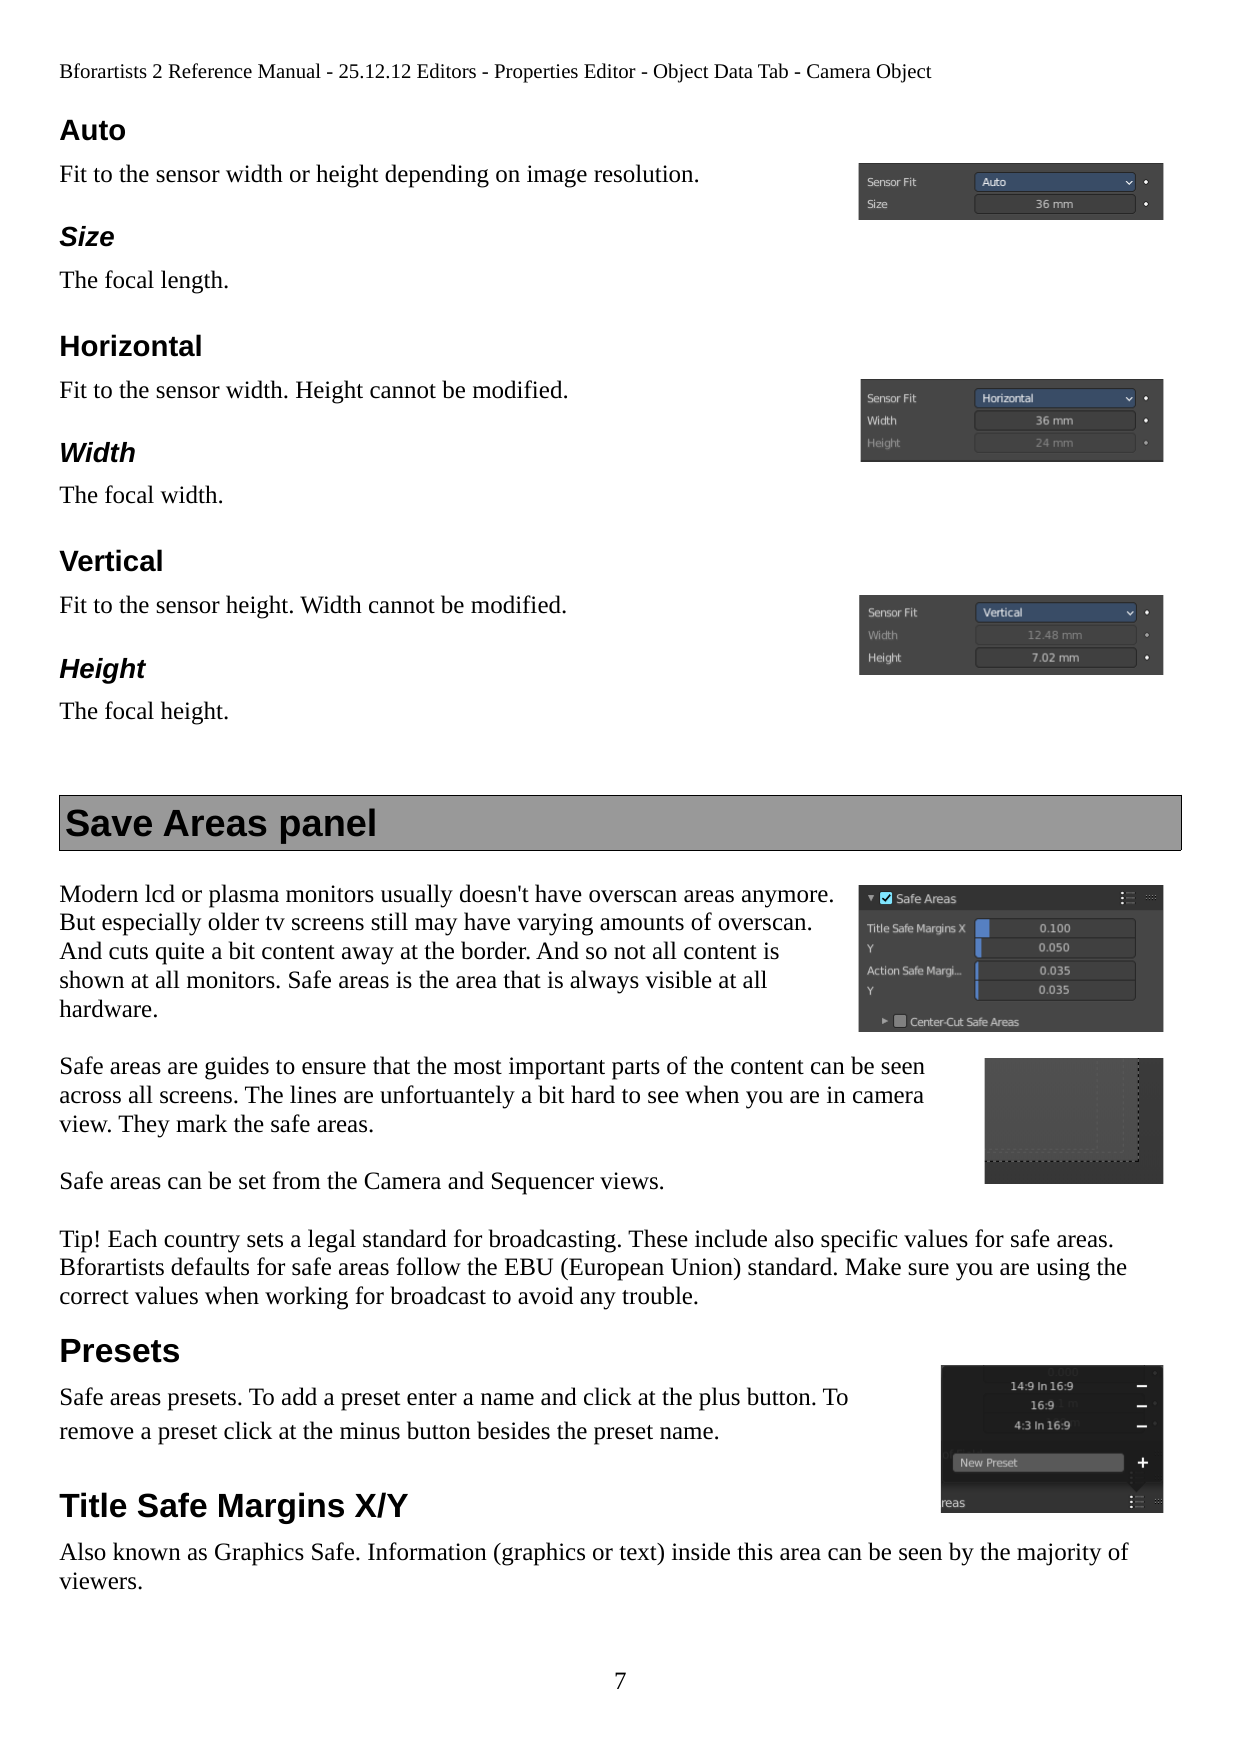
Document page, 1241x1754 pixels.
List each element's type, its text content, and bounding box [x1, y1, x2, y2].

picture [859, 595, 1164, 675]
subtitle Vertical [59, 544, 1181, 578]
subtitle Presets [59, 1331, 1181, 1369]
subtitle Width [59, 436, 1181, 468]
picture [860, 379, 1164, 462]
text Safe areas can be set from the Camera and Sequencer views. [59, 1166, 1181, 1195]
text The focal length. [59, 265, 1181, 293]
picture [984, 1058, 1164, 1184]
text Fit to the sensor width. Height cannot be modified. [59, 375, 1181, 403]
text Safe areas are guides to ensure that the most important parts of the content can be seen across all screens. The lines are unfortuantely a bit hard to see when you are in camera view. They mark the safe areas. [59, 1051, 1181, 1137]
text The focal width. [59, 481, 1181, 509]
table_header Save Areas panel [60, 796, 1181, 850]
picture [858, 885, 1164, 1032]
text Modern lcd or plasma monitors usually doesn't have overscan areas anymore. But especially older tv screens still may have varying amounts of overscan. And cuts quite a bit content away at the border. And so not all content is shown at all monitors. Safe areas is the area that is always visible at all hardware. [59, 879, 1181, 1022]
subtitle Auto [59, 113, 1181, 146]
text Fit to the sensor height. Width cannot be modified. [59, 591, 1181, 619]
picture [858, 163, 1164, 220]
subtitle Title Safe Margins X/Y [59, 1486, 1181, 1525]
subtitle Size [59, 220, 1181, 252]
picture [940, 1365, 1164, 1513]
text The focal height. [59, 696, 1181, 725]
subtitle Horizontal [59, 328, 1181, 362]
subtitle Height [59, 652, 1181, 684]
text Safe areas presets. To add a preset enter a name and click at the plus button. To remove a preset click at the minus button besides the preset name. [59, 1382, 940, 1445]
text Tip! Each country sets a legal standard for broadcasting. These include also specific values for safe areas. Bforartists defaults for safe areas follow the EBU (European Union) standard. Make sure you are using the correct values when working for broadcast to avoid any trouble. [59, 1224, 1181, 1310]
text Fit to the sensor width or height depending on image resolution. [59, 159, 1181, 188]
text Also known as Graphics Safe. Information (graphics or text) inside this area can be seen by the majority of viewers. [59, 1537, 1181, 1595]
